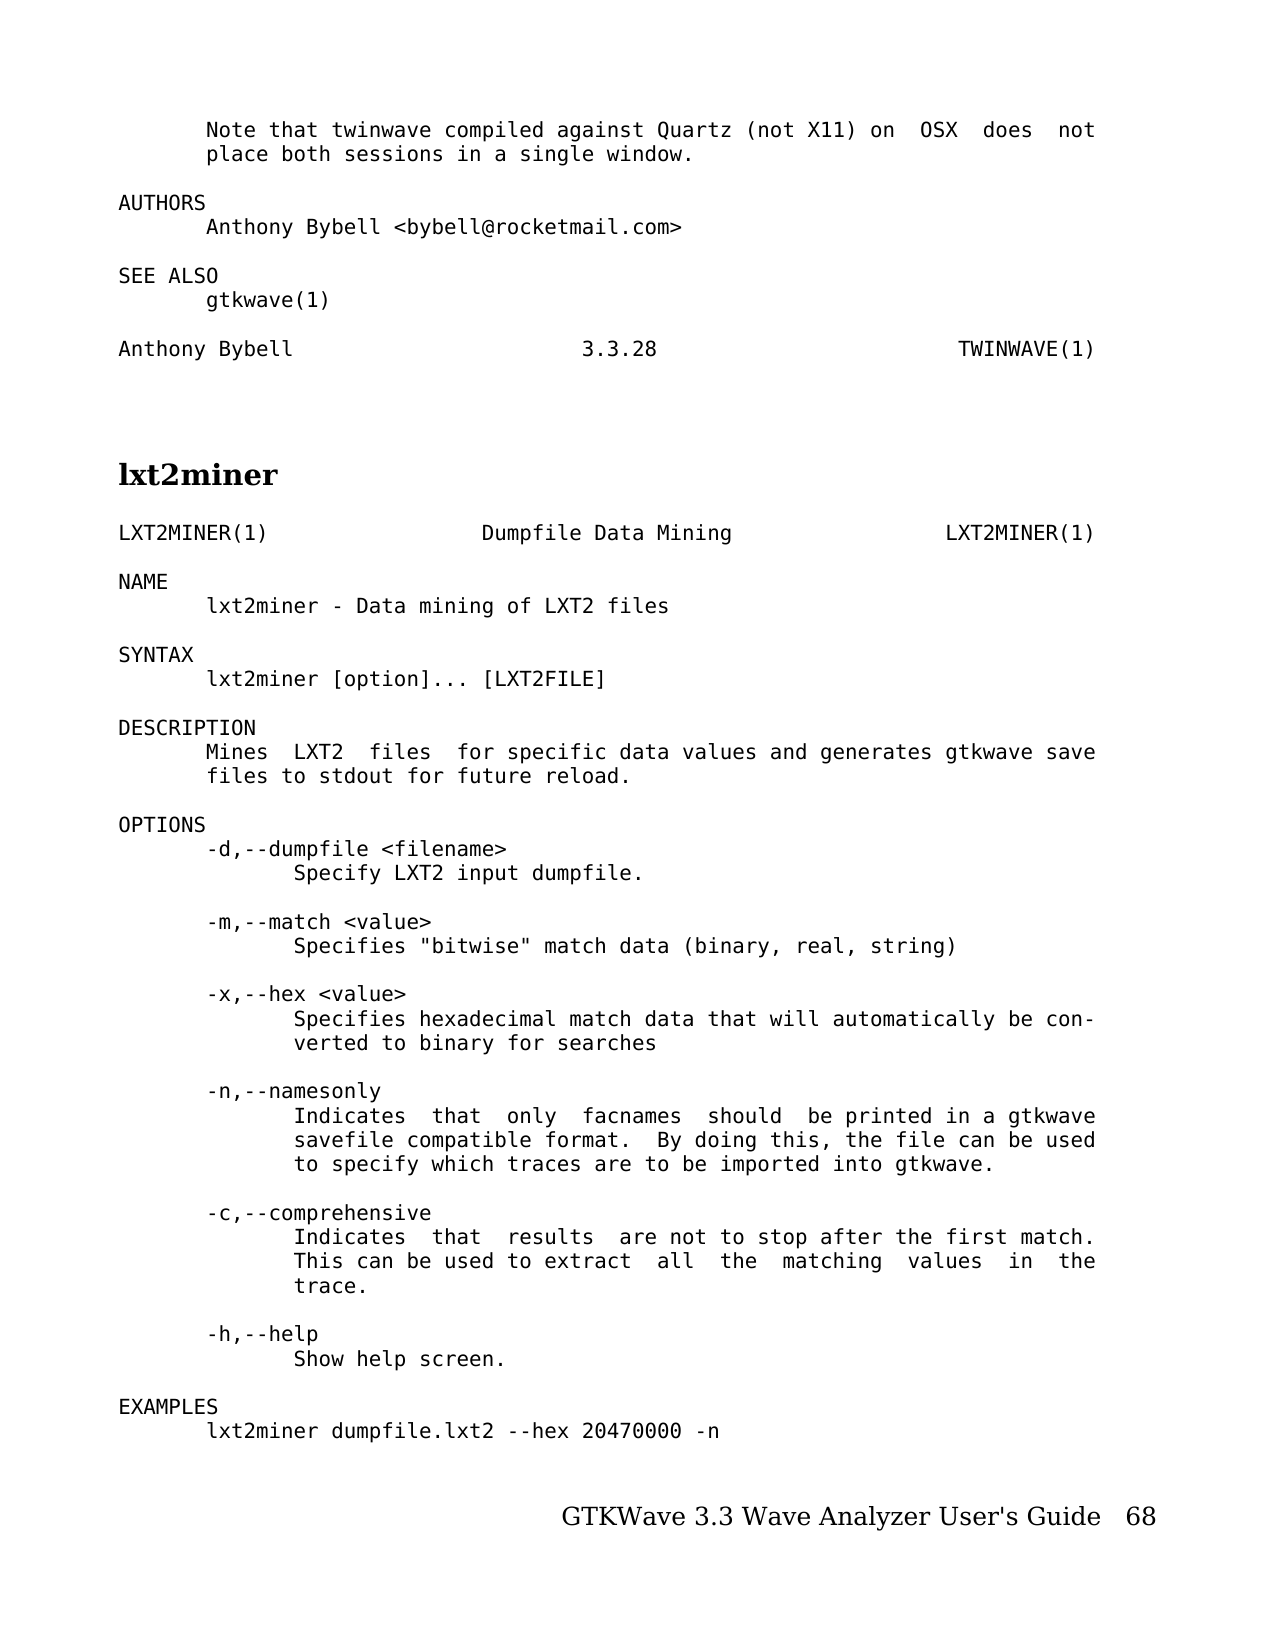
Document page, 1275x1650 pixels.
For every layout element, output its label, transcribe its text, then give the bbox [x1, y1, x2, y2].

text This can be used to extract all the matching values in the [118, 1249, 1157, 1274]
text Anthony Bybell 3.3.28 TWINWAVE(1) [118, 337, 1157, 361]
text files to stdout for future reload. [118, 764, 1157, 788]
text verted to binary for searches [118, 1031, 1157, 1055]
text trace. [118, 1274, 1157, 1298]
text lxt2miner dumpfile.lxt2 --hex 20470000 -n [118, 1419, 1157, 1444]
text Specifies "bitwise" match data (binary, real, string) [118, 934, 1157, 958]
text LXT2MINER(1) Dumpfile Data Mining LXT2MINER(1) [118, 521, 1157, 546]
text Indicates that results are not to stop after the first match. [118, 1225, 1157, 1249]
text Anthony Bybell <bybell@rocketmail.com> [118, 215, 1157, 239]
text Note that twinwave compiled against Quartz (not X11) on OSX does not [118, 118, 1157, 142]
text lxt2miner - Data mining of LXT2 files [118, 594, 1157, 618]
text -x,--hex <value> [118, 982, 1157, 1007]
text Indicates that only facnames should be printed in a gtkwave [118, 1104, 1157, 1128]
text Mines LXT2 files for specific data values and generates gtkwave save [118, 740, 1157, 764]
text NAME [118, 570, 1157, 594]
text SYNTAX [118, 643, 1157, 667]
text SEE ALSO [118, 264, 1157, 288]
text savefile compatible format. By doing this, the file can be used [118, 1128, 1157, 1152]
text -m,--match <value> [118, 910, 1157, 934]
text DESCRIPTION [118, 716, 1157, 740]
text place both sessions in a single window. [118, 142, 1157, 167]
text to specify which traces are to be imported into gtkwave. [118, 1152, 1157, 1177]
text gtkwave(1) [118, 288, 1157, 312]
text -c,--comprehensive [118, 1201, 1157, 1225]
text -d,--dumpfile <filename> [118, 837, 1157, 861]
text Show help screen. [118, 1347, 1157, 1371]
text Specifies hexadecimal match data that will automatically be con- [118, 1007, 1157, 1031]
text -n,--namesonly [118, 1079, 1157, 1104]
text EXAMPLES [118, 1395, 1157, 1419]
text Specify LXT2 input dumpfile. [118, 861, 1157, 885]
text AUTHORS [118, 191, 1157, 215]
text lxt2miner [option]... [LXT2FILE] [118, 667, 1157, 691]
text lxt2miner [118, 458, 1157, 492]
text -h,--help [118, 1322, 1157, 1347]
text OPTIONS [118, 813, 1157, 837]
